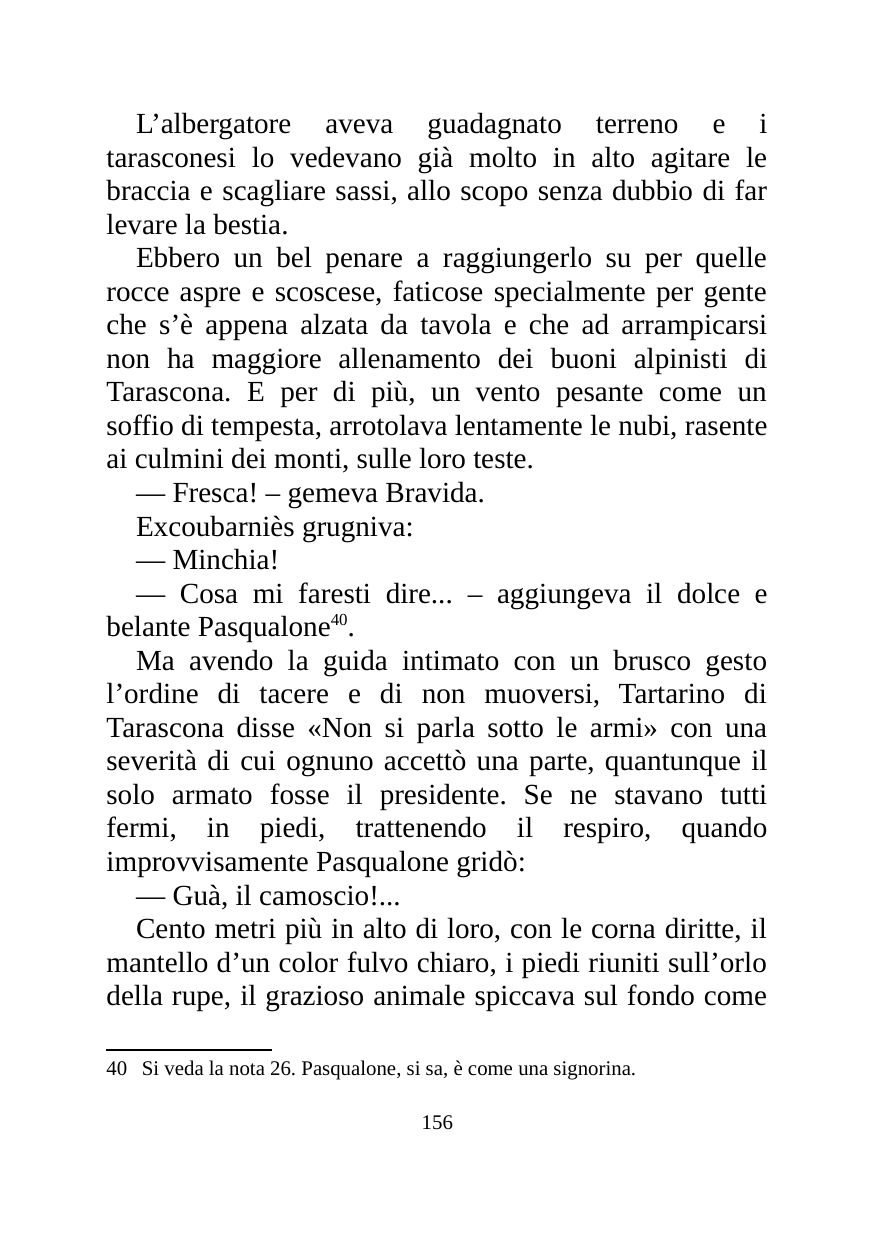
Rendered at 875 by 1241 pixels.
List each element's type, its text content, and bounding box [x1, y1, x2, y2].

text Si veda la nota 26. Pasqualone, si sa, è come una signorina. [106, 1056, 768, 1080]
text Cento metri più in alto di loro, con le corna diritte, il mantello d’un color fulvo chiaro, i piedi riuniti sull’orlo della rupe, il grazioso animale spiccava sul fondo come [106, 911, 768, 1012]
text — Cosa mi faresti dire... – aggiungeva il dolce e belante Pasqualone. [106, 576, 768, 643]
text — Minchia! [106, 542, 768, 576]
text L’albergatore aveva guadagnato terreno e i tarasconesi lo vedevano già molto in alto agitare le braccia e scagliare sassi, allo scopo senza dubbio di far levare la bestia. [106, 106, 768, 240]
text Excoubarniès grugniva: [106, 509, 768, 542]
text — Guà, il camoscio!... [106, 878, 768, 911]
text Ma avendo la guida intimato con un brusco gesto l’ordine di tacere e di non muoversi, Tartarino di Tarascona disse «Non si parla sotto le armi» con una severità di cui ognuno accettò una parte, quantunque il solo armato fosse il presidente. Se ne stavano tutti fermi, in piedi, trattenendo il respiro, quando improvvisamente Pasqualone gridò: [106, 643, 768, 878]
text — Fresca! – gemeva Bravida. [106, 475, 768, 509]
text Ebbero un bel penare a raggiungerlo su per quelle rocce aspre e scoscese, faticose specialmente per gente che s’è appena alzata da tavola e che ad arrampicarsi non ha maggiore allenamento dei buoni alpinisti di Tarascona. E per di più, un vento pesante come un soffio di tempesta, arrotolava lentamente le nubi, rasente ai culmini dei monti, sulle loro teste. [106, 240, 768, 475]
